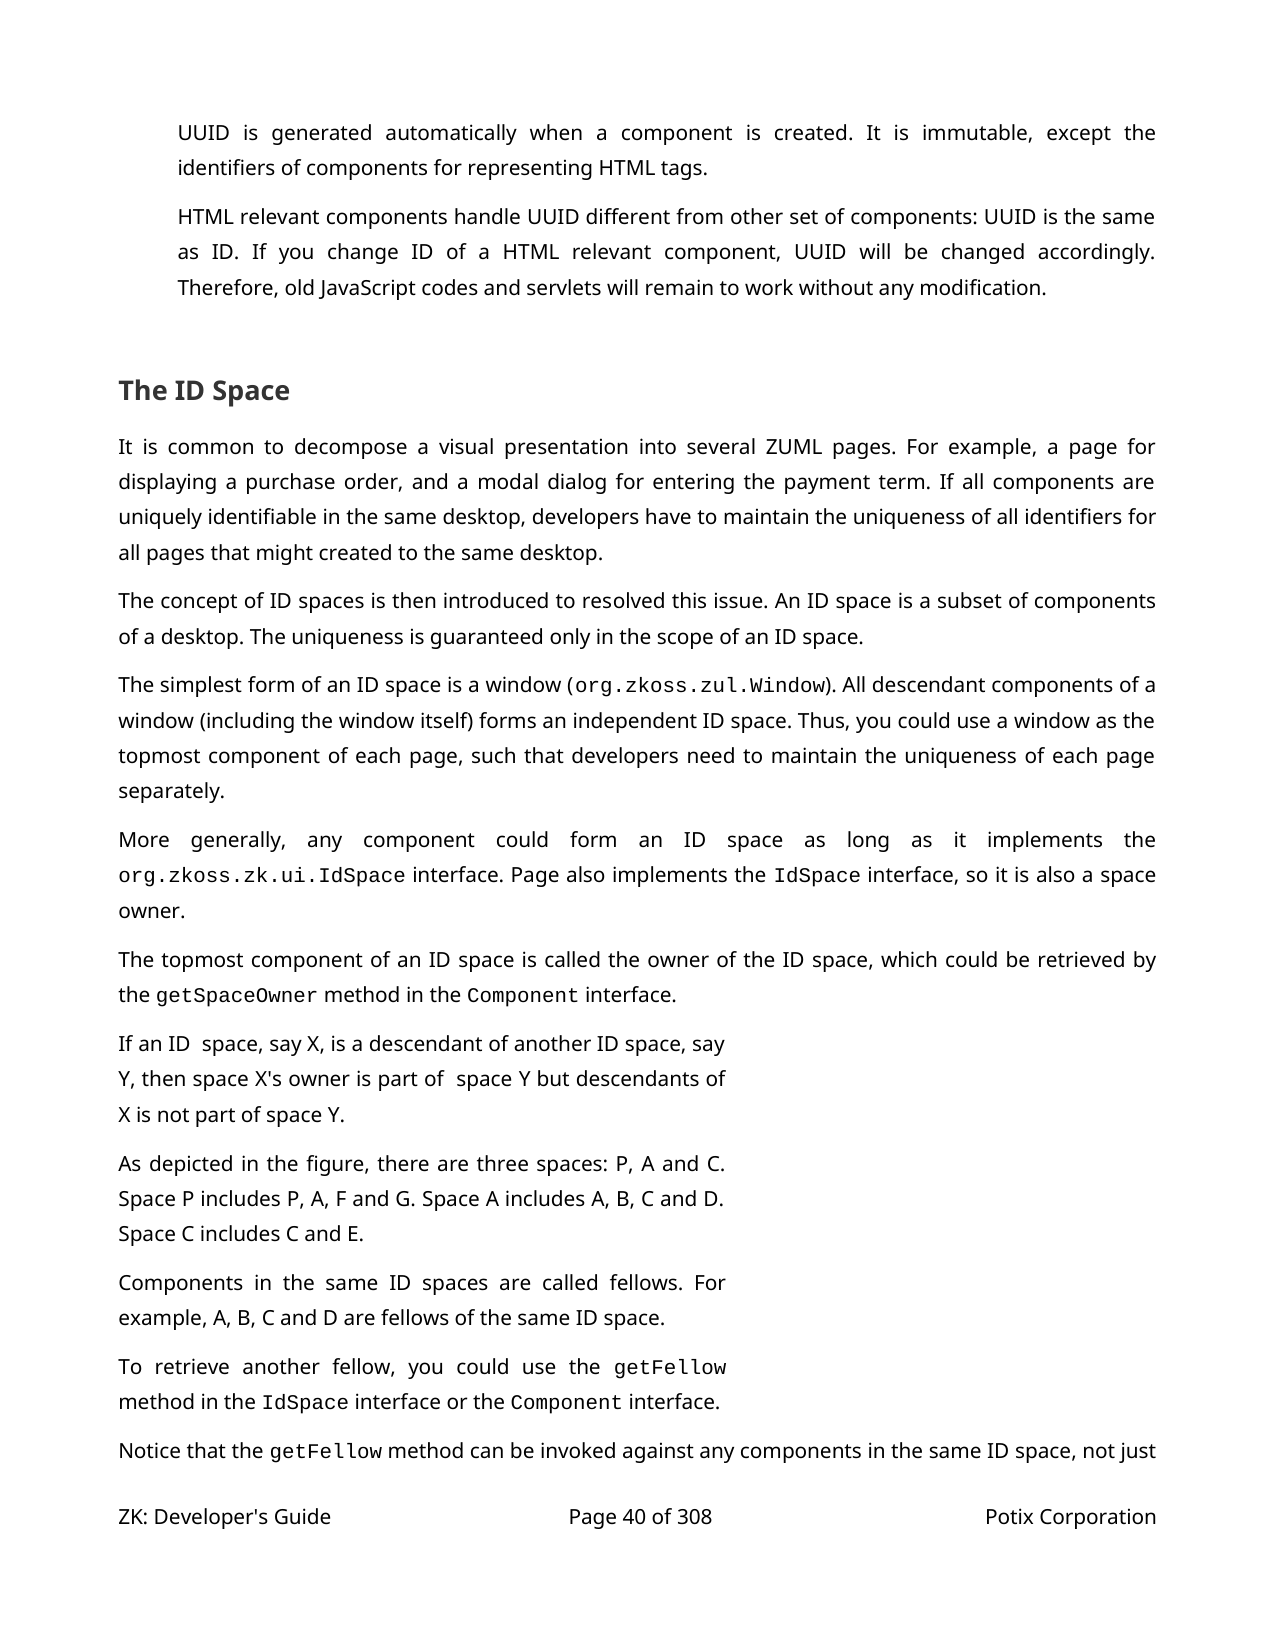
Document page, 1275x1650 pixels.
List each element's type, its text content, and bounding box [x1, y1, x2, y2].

text UUID is generated automatically when a component is created. It is immutable, except the identifiers of components for representing HTML tags. [177, 118, 1157, 182]
subtitle The ID Space [118, 372, 1157, 408]
text The simplest form of an ID space is a window (org.zkoss.zul.Window). All descendant components of a window (including the window itself) forms an independent ID space. Thus, you could use a window as the topmost component of each page, such that developers need to maintain the uniqueness of each page separately. [118, 671, 1157, 805]
text It is common to decompose a visual presentation into several ZUML pages. For example, a page for displaying a purchase order, and a modal dialog for entering the payment term. If all components are uniquely identifiable in the same desktop, developers have to maintain the uniqueness of all identifiers for all pages that might created to the same desktop. [118, 432, 1157, 566]
text To retrieve another fellow, you could use the getFellow method in the IdSpace interface or the Component interface. [118, 1352, 1157, 1416]
text More generally, any component could form an ID space as long as it implements the org.zkoss.zk.ui.IdSpace interface. Page also implements the IdSpace interface, so it is also a space owner. [118, 825, 1157, 924]
text The topmost component of an ID space is called the owner of the ID space, which could be retrieved by the getSpaceOwner method in the Component interface. [118, 945, 1157, 1009]
text As depicted in the figure, there are three spaces: P, A and C. Space P includes P, A, F and G. Space A includes A, B, C and D. Space C includes C and E. [118, 1149, 1157, 1247]
text If an ID space, say X, is a descendant of another ID space, say Y, then space X's owner is part of space Y but descendants of X is not part of space Y. [118, 1029, 1157, 1128]
text The concept of ID spaces is then introduced to resolved this issue. An ID space is a subset of components of a desktop. The uniqueness is guaranteed only in the scope of an ID space. [118, 587, 1157, 650]
text Notice that the getFellow method can be invoked against any components in the same ID space, not just [118, 1437, 1157, 1465]
text Components in the same ID spaces are called fellows. For example, A, B, C and D are fellows of the same ID space. [118, 1268, 1157, 1331]
text HTML relevant components handle UUID different from other set of components: UUID is the same as ID. If you change ID of a HTML relevant component, UUID will be changed accordingly. Therefore, old JavaScript codes and servlets will remain to work without any modification. [177, 202, 1157, 301]
